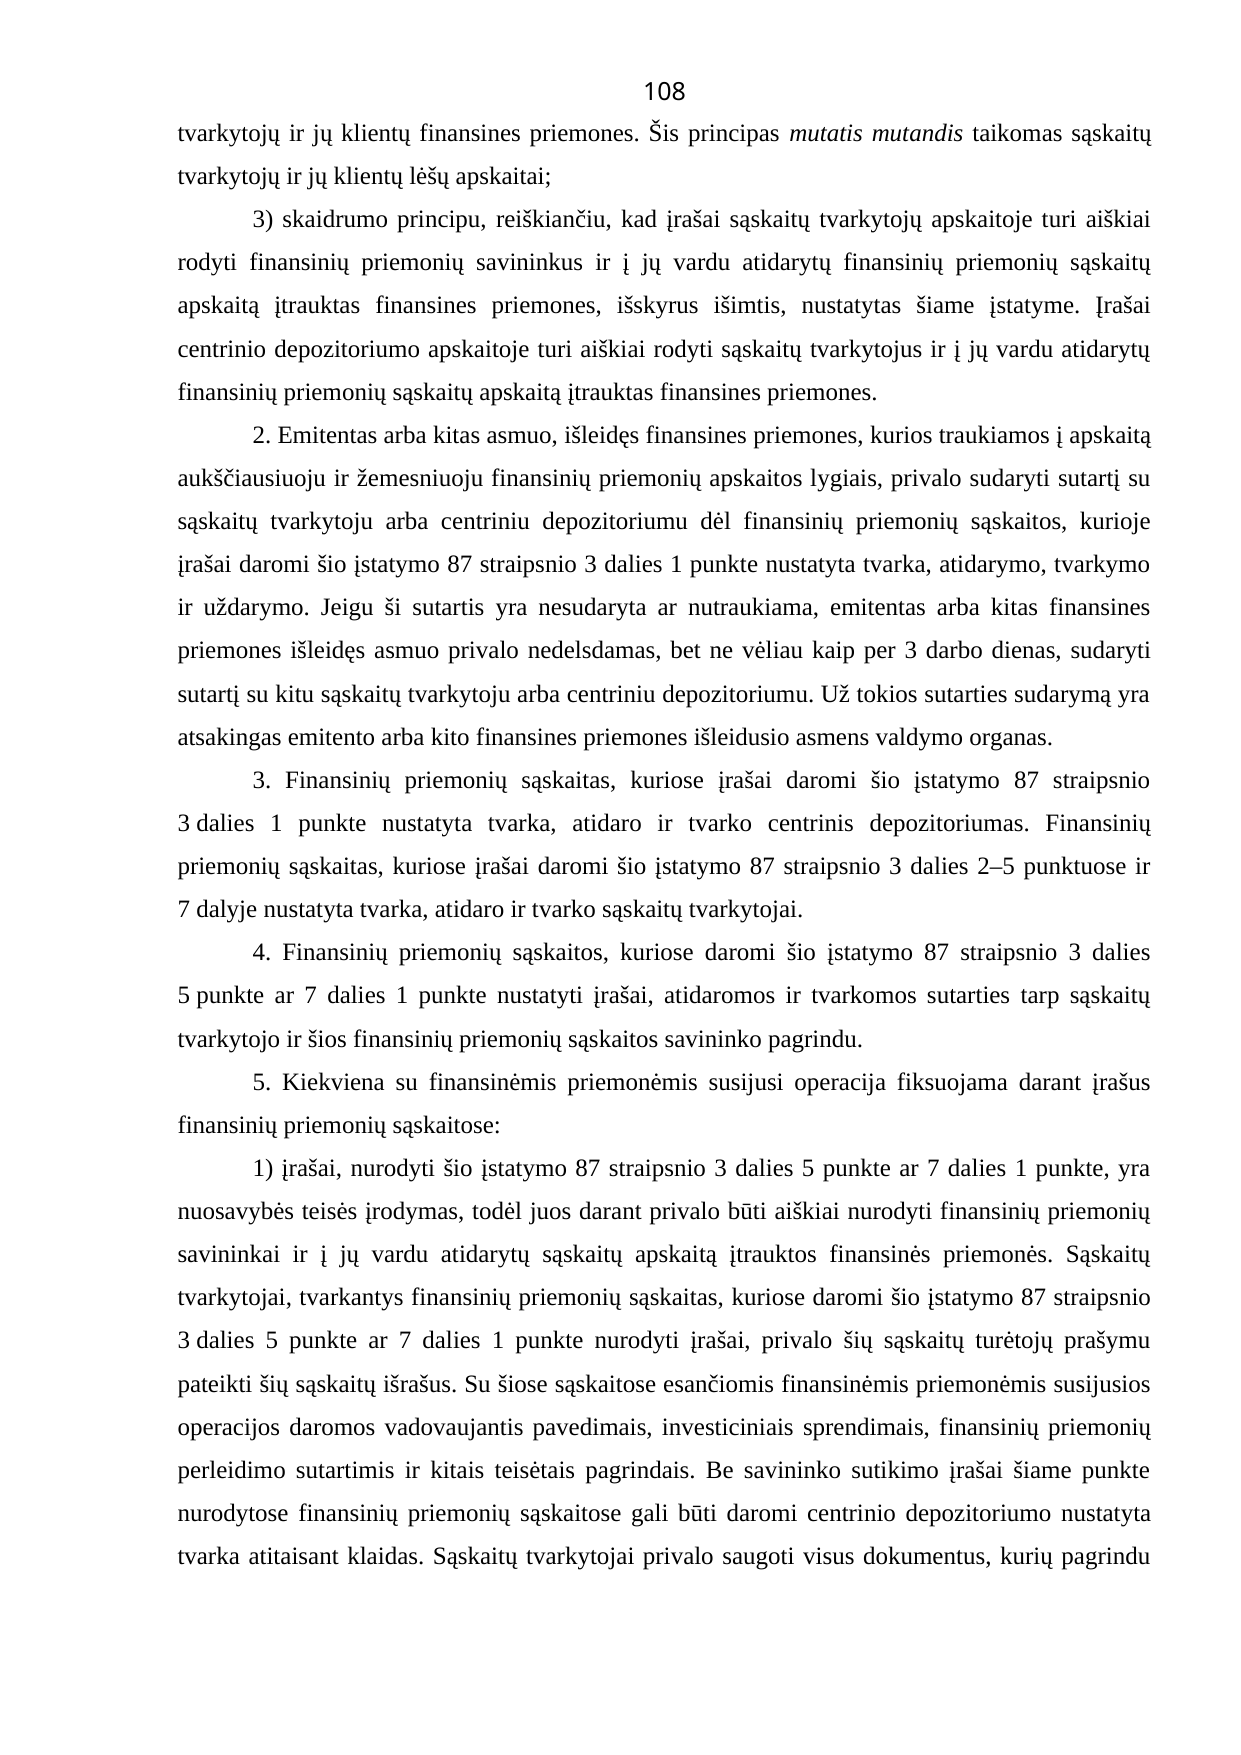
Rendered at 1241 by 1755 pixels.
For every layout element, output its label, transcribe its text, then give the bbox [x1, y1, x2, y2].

text 2. Emitentas arba kitas asmuo, išleidęs finansines priemones, kurios traukiamos į apskaitą aukščiausiuoju ir žemesniuoju finansinių priemonių apskaitos lygiais, privalo sudaryti sutartį su sąskaitų tvarkytoju arba centriniu depozitoriumu dėl finansinių priemonių sąskaitos, kurioje įrašai daromi šio įstatymo 87 straipsnio 3 dalies 1 punkte nustatyta tvarka, atidarymo, tvarkymo ir uždarymo. Jeigu ši sutartis yra nesudaryta ar nutraukiama, emitentas arba kitas finansines priemones išleidęs asmuo privalo nedelsdamas, bet ne vėliau kaip per 3 darbo dienas, sudaryti sutartį su kitu sąskaitų tvarkytoju arba centriniu depozitoriumu. Už tokios sutarties sudarymą yra atsakingas emitento arba kito finansines priemones išleidusio asmens valdymo organas. [177, 420, 1152, 751]
text 4. Finansinių priemonių sąskaitos, kuriose daromi šio įstatymo 87 straipsnio 3 dalies 5 punkte ar 7 dalies 1 punkte nustatyti įrašai, atidaromos ir tvarkomos sutarties tarp sąskaitų tvarkytojo ir šios finansinių priemonių sąskaitos savininko pagrindu. [177, 937, 1152, 1052]
text tvarkytojų ir jų klientų finansines priemones. Šis principas mutatis mutandis taikomas sąskaitų tvarkytojų ir jų klientų lėšų apskaitai; [177, 118, 1152, 190]
text 5. Kiekviena su finansinėmis priemonėmis susijusi operacija fiksuojama darant įrašus finansinių priemonių sąskaitose: [177, 1067, 1152, 1139]
text 1) įrašai, nurodyti šio įstatymo 87 straipsnio 3 dalies 5 punkte ar 7 dalies 1 punkte, yra nuosavybės teisės įrodymas, todėl juos darant privalo būti aiškiai nurodyti finansinių priemonių savininkai ir į jų vardu atidarytų sąskaitų apskaitą įtrauktos finansinės priemonės. Sąskaitų tvarkytojai, tvarkantys finansinių priemonių sąskaitas, kuriose daromi šio įstatymo 87 straipsnio 3 dalies 5 punkte ar 7 dalies 1 punkte nurodyti įrašai, privalo šių sąskaitų turėtojų prašymu pateikti šių sąskaitų išrašus. Su šiose sąskaitose esančiomis finansinėmis priemonėmis susijusios operacijos daromos vadovaujantis pavedimais, investiciniais sprendimais, finansinių priemonių perleidimo sutartimis ir kitais teisėtais pagrindais. Be savininko sutikimo įrašai šiame punkte nurodytose finansinių priemonių sąskaitose gali būti daromi centrinio depozitoriumo nustatyta tvarka atitaisant klaidas. Sąskaitų tvarkytojai privalo saugoti visus dokumentus, kurių pagrindu [177, 1153, 1152, 1570]
text 3) skaidrumo principu, reiškiančiu, kad įrašai sąskaitų tvarkytojų apskaitoje turi aiškiai rodyti finansinių priemonių savininkus ir į jų vardu atidarytų finansinių priemonių sąskaitų apskaitą įtrauktas finansines priemones, išskyrus išimtis, nustatytas šiame įstatyme. Įrašai centrinio depozitoriumo apskaitoje turi aiškiai rodyti sąskaitų tvarkytojus ir į jų vardu atidarytų finansinių priemonių sąskaitų apskaitą įtrauktas finansines priemones. [177, 204, 1152, 406]
text 3. Finansinių priemonių sąskaitas, kuriose įrašai daromi šio įstatymo 87 straipsnio 3 dalies 1 punkte nustatyta tvarka, atidaro ir tvarko centrinis depozitoriumas. Finansinių priemonių sąskaitas, kuriose įrašai daromi šio įstatymo 87 straipsnio 3 dalies 2–5 punktuose ir 7 dalyje nustatyta tvarka, atidaro ir tvarko sąskaitų tvarkytojai. [177, 765, 1152, 923]
